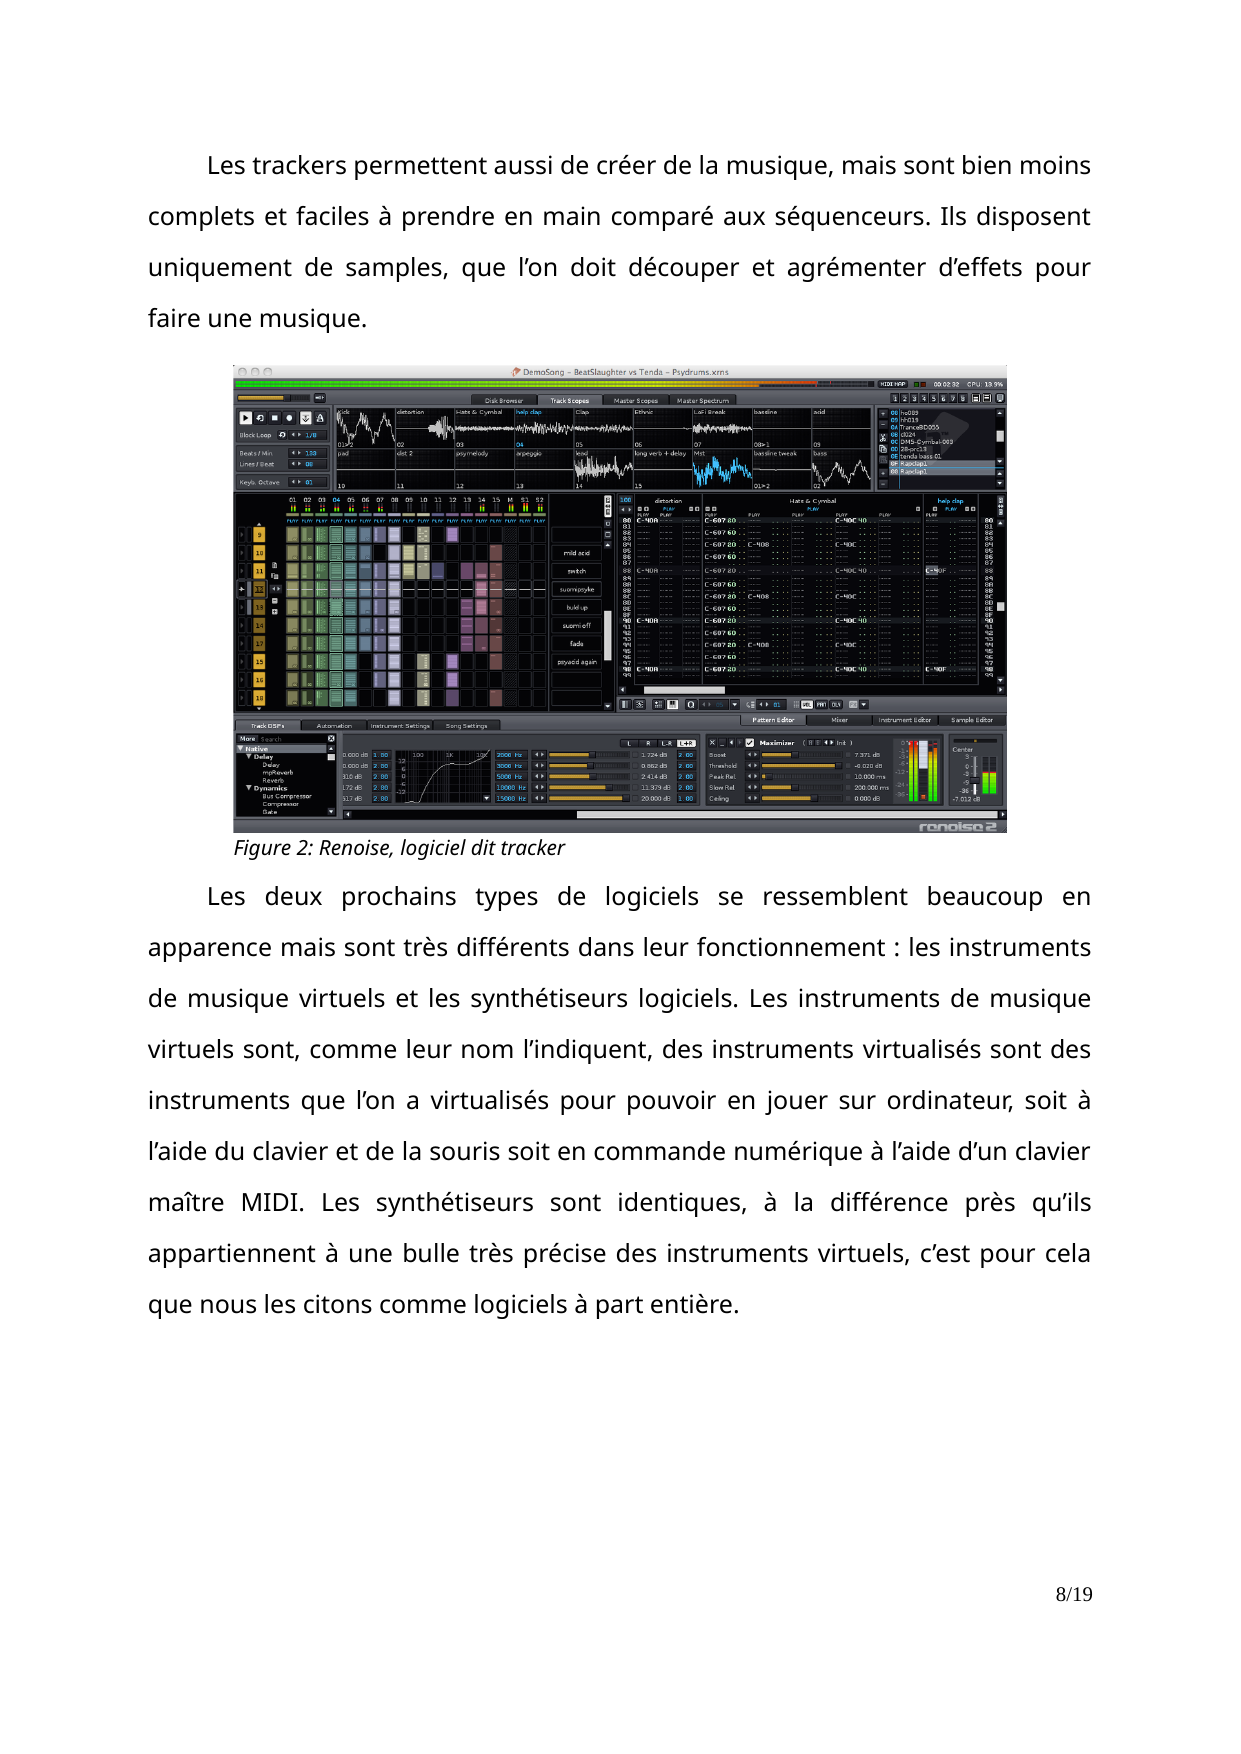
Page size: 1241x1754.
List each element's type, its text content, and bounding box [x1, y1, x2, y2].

text Les deux prochains types de logiciels se ressemblent beaucoup en apparence mais sont très différents dans leur fonctionnement : les instruments de musique virtuels et les synthétiseurs logiciels. Les instruments de musique virtuels sont, comme leur nom l’indiquent, des instruments virtualisés sont des instruments que l’on a virtualisés pour pouvoir en jouer sur ordinateur, soit à l’aide du clavier et de la souris soit en commande numérique à l’aide d’un clavier maître MIDI. Les synthétiseurs sont identiques, à la différence près qu’ils appartiennent à une bulle très précise des instruments virtuels, c’est pour cela que nous les citons comme logiciels à part entière. [148, 359, 1093, 1321]
picture [233, 365, 1007, 833]
text Les trackers permettent aussi de créer de la musique, mais sont bien moins complets et faciles à prendre en main comparé aux séquenceurs. Ils disposent uniquement de samples, que l’on doit découper et agrémenter d’effets pour faire une musique. [148, 148, 1093, 335]
text Figure 2: Renoise, logiciel dit tracker [233, 833, 1007, 861]
